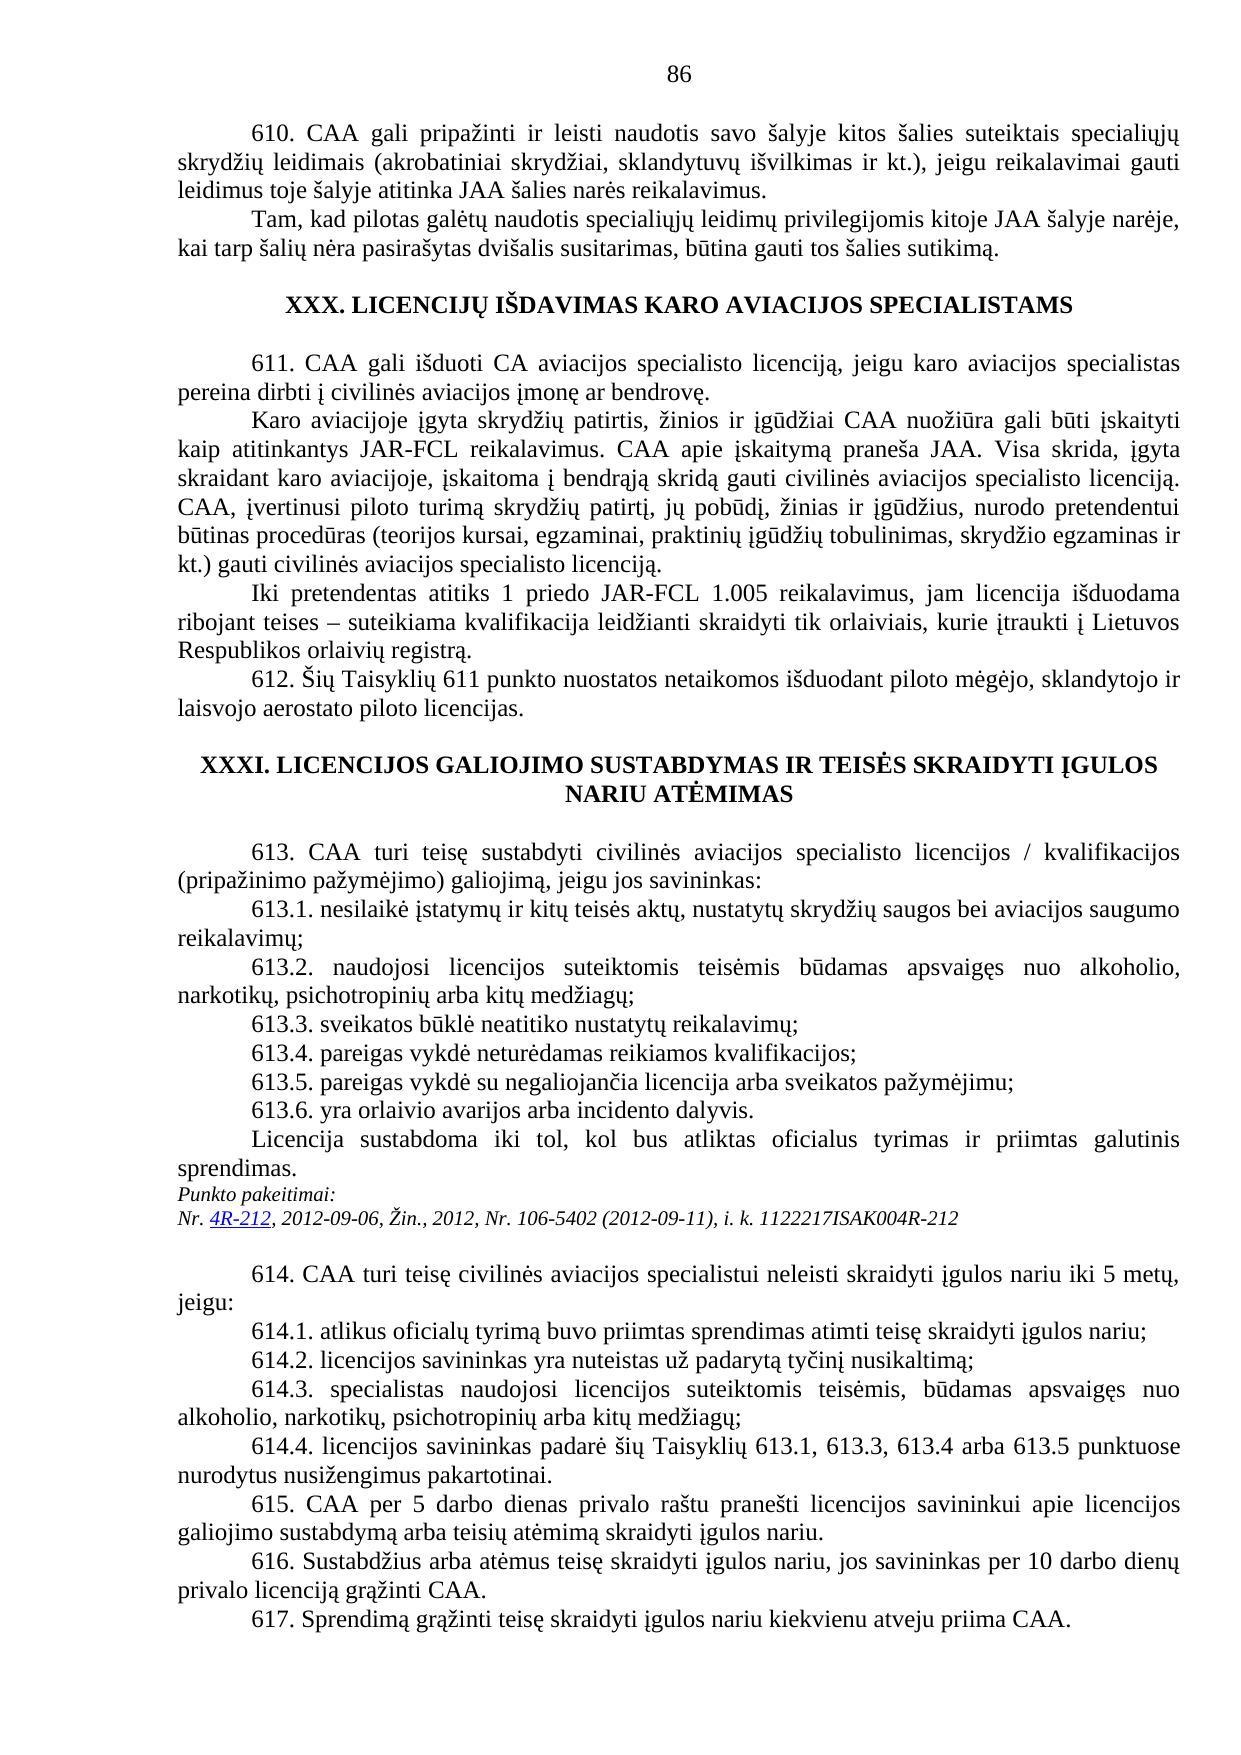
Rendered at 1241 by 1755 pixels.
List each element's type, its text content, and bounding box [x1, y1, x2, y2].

text 617. Sprendimą grąžinti teisę skraidyti įgulos nariu kiekvienu atveju priima CAA. [177, 1604, 1181, 1632]
text 614.1. atlikus oficialų tyrimą buvo priimtas sprendimas atimti teisę skraidyti įgulos nariu; [177, 1316, 1181, 1345]
text Licencija sustabdoma iki tol, kol bus atliktas oficialus tyrimas ir priimtas galutinis sprendimas. [177, 1124, 1181, 1182]
text 612. Šių Taisyklių 611 punkto nuostatos netaikomos išduodant piloto mėgėjo, sklandytojo ir laisvojo aerostato piloto licencijas. [177, 664, 1181, 722]
text 615. CAA per 5 darbo dienas privalo raštu pranešti licencijos savininkui apie licencijos galiojimo sustabdymą arba teisių atėmimą skraidyti įgulos nariu. [177, 1489, 1181, 1546]
text 613. CAA turi teisę sustabdyti civilinės aviacijos specialisto licencijos / kvalifikacijos (pripažinimo pažymėjimo) galiojimą, jeigu jos savininkas: [177, 837, 1181, 894]
text XXX. LICENCIJŲ IŠDAVIMAS KARO AVIACIJOS SPECIALISTAMS [177, 291, 1181, 319]
text 614.4. licencijos savininkas padarė šių Taisyklių 613.1, 613.3, 613.4 arba 613.5 punktuose nurodytus nusižengimus pakartotinai. [177, 1431, 1181, 1489]
text 614. CAA turi teisę civilinės aviacijos specialistui neleisti skraidyti įgulos nariu iki 5 metų, jeigu: [177, 1259, 1181, 1316]
text Karo aviacijoje įgyta skrydžių patirtis, žinios ir įgūdžiai CAA nuožiūra gali būti įskaityti kaip atitinkantys JAR-FCL reikalavimus. CAA apie įskaitymą praneša JAA. Visa skrida, įgyta skraidant karo aviacijoje, įskaitoma į bendrąją skridą gauti civilinės aviacijos specialisto licenciją. CAA, įvertinusi piloto turimą skrydžių patirtį, jų pobūdį, žinias ir įgūdžius, nurodo pretendentui būtinas procedūras (teorijos kursai, egzaminai, praktinių įgūdžių tobulinimas, skrydžio egzaminas ir kt.) gauti civilinės aviacijos specialisto licenciją. [177, 406, 1181, 578]
text 614.2. licencijos savininkas yra nuteistas už padarytą tyčinį nusikaltimą; [177, 1345, 1181, 1374]
text 613.6. yra orlaivio avarijos arba incidento dalyvis. [177, 1096, 1181, 1124]
text 614.3. specialistas naudojosi licencijos suteiktomis teisėmis, būdamas apsvaigęs nuo alkoholio, narkotikų, psichotropinių arba kitų medžiagų; [177, 1374, 1181, 1431]
text 611. CAA gali išduoti CA aviacijos specialisto licenciją, jeigu karo aviacijos specialistas pereina dirbti į civilinės aviacijos įmonę ar bendrovę. [177, 348, 1181, 406]
text XXXI. LICENCIJOS GALIOJIMO SUSTABDYMAS IR TEISĖS SKRAIDYTI ĮGULOS NARIU ATĖMIMAS [177, 751, 1181, 808]
text 613.3. sveikatos būklė neatitiko nustatytų reikalavimų; [177, 1009, 1181, 1038]
text 610. CAA gali pripažinti ir leisti naudotis savo šalyje kitos šalies suteiktais specialiųjų skrydžių leidimais (akrobatiniai skrydžiai, sklandytuvų išvilkimas ir kt.), jeigu reikalavimai gauti leidimus toje šalyje atitinka JAA šalies narės reikalavimus. [177, 118, 1181, 204]
text 613.2. naudojosi licencijos suteiktomis teisėmis būdamas apsvaigęs nuo alkoholio, narkotikų, psichotropinių arba kitų medžiagų; [177, 952, 1181, 1009]
text 613.5. pareigas vykdė su negaliojančia licencija arba sveikatos pažymėjimu; [177, 1067, 1181, 1096]
text Punkto pakeitimai: [177, 1182, 1181, 1206]
text Nr. 4R-212, 2012-09-06, Žin., 2012, Nr. 106-5402 (2012-09-11), i. k. 1122217ISAK004R-212 [177, 1206, 1181, 1230]
text 613.1. nesilaikė įstatymų ir kitų teisės aktų, nustatytų skrydžių saugos bei aviacijos saugumo reikalavimų; [177, 894, 1181, 952]
text Tam, kad pilotas galėtų naudotis specialiųjų leidimų privilegijomis kitoje JAA šalyje narėje, kai tarp šalių nėra pasirašytas dvišalis susitarimas, būtina gauti tos šalies sutikimą. [177, 204, 1181, 262]
text Iki pretendentas atitiks 1 priedo JAR-FCL 1.005 reikalavimus, jam licencija išduodama ribojant teises – suteikiama kvalifikacija leidžianti skraidyti tik orlaiviais, kurie įtraukti į Lietuvos Respublikos orlaivių registrą. [177, 578, 1181, 664]
text 616. Sustabdžius arba atėmus teisę skraidyti įgulos nariu, jos savininkas per 10 darbo dienų privalo licenciją grąžinti CAA. [177, 1546, 1181, 1604]
text 613.4. pareigas vykdė neturėdamas reikiamos kvalifikacijos; [177, 1038, 1181, 1067]
